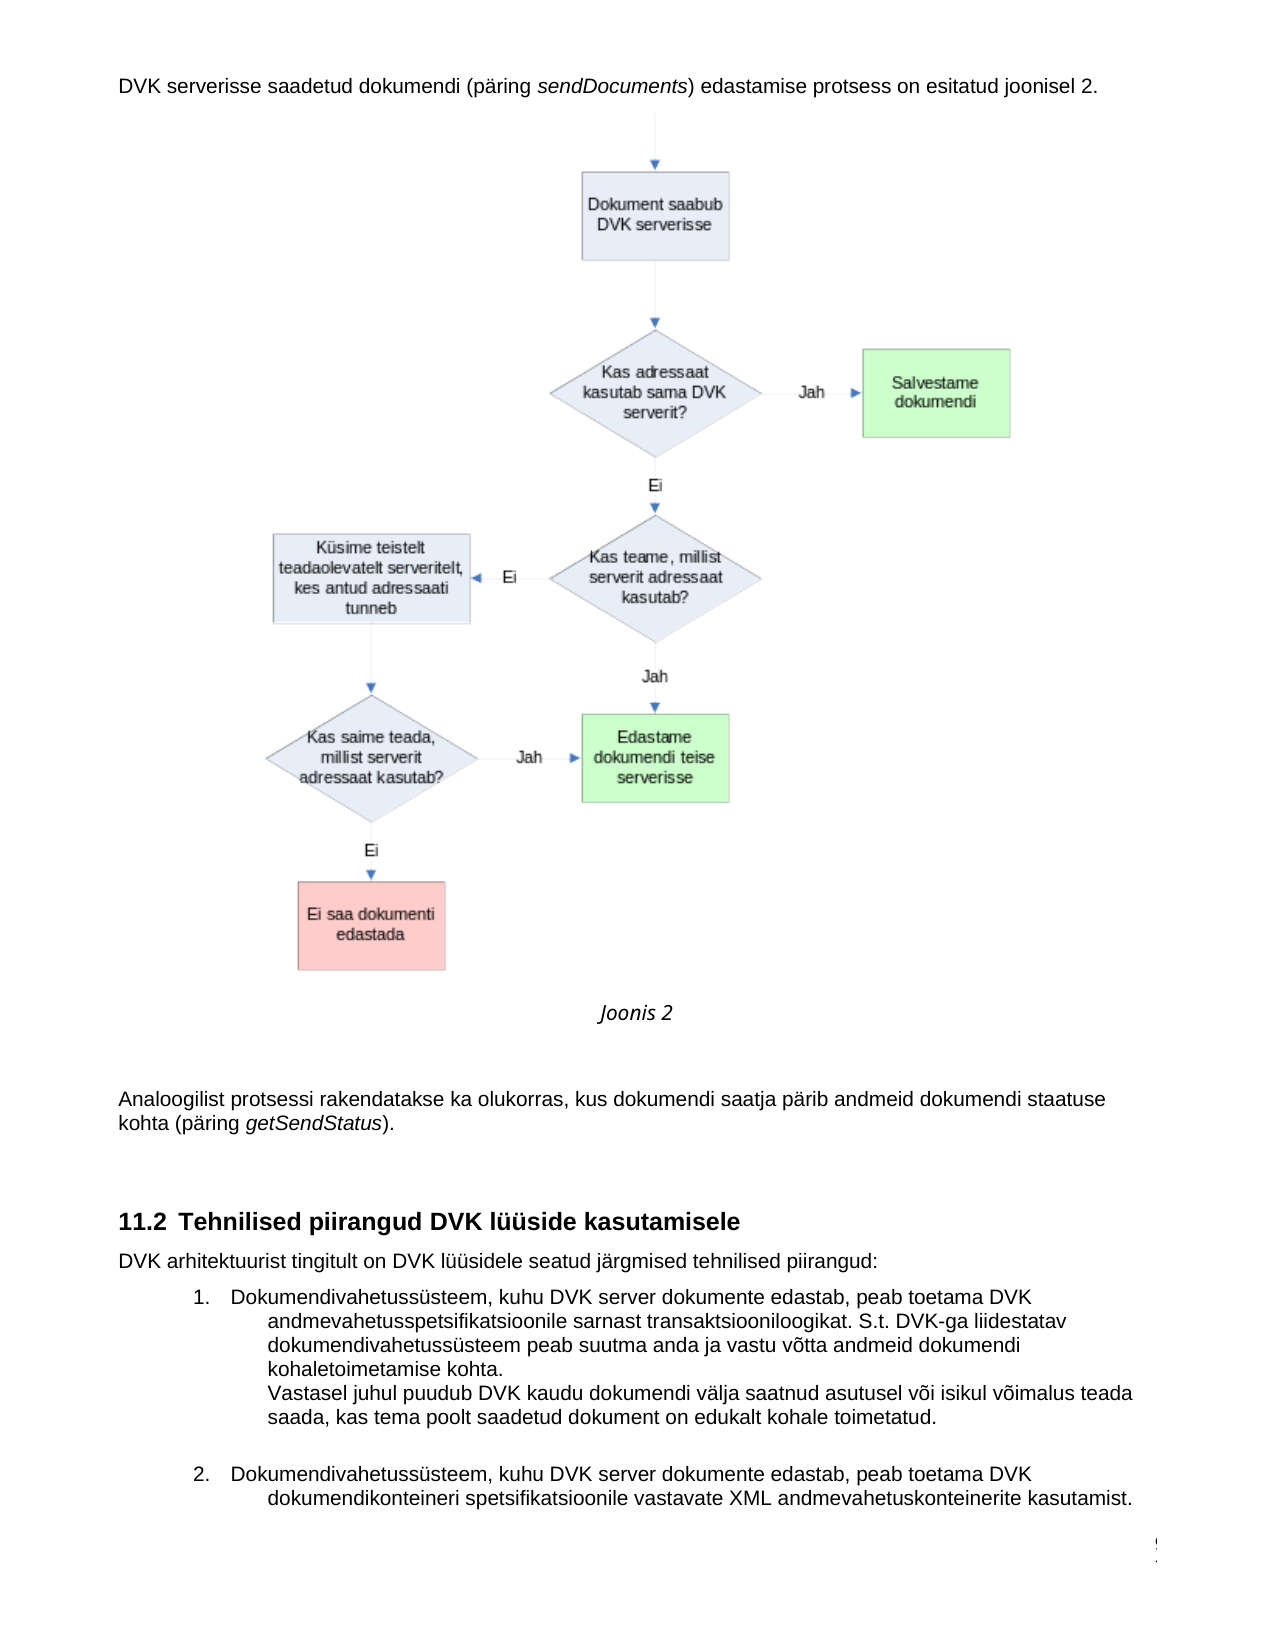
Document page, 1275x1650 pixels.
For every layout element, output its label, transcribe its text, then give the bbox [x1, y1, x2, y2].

text Joonis 2 [118, 998, 1157, 1026]
list Dokumendivahetussüsteem, kuhu DVK server dokumente edastab, peab toetama DVK dokumendikonteineri spetsifikatsioonile vastavate XML andmevahetuskonteinerite kasutamist. [193, 1462, 1157, 1510]
text DVK arhitektuurist tingitult on DVK lüüsidele seatud järgmised tehnilised piirangud: [118, 1249, 1157, 1273]
text DVK serverisse saadetud dokumendi (päring sendDocuments) edastamise protsess on esitatud joonisel 2. [118, 74, 1157, 98]
list Dokumendivahetussüsteem, kuhu DVK server dokumente edastab, peab toetama DVK andmevahetusspetsifikatsioonile sarnast transaktsiooniloogikat. S.t. DVK-ga liidestatav dokumendivahetussüsteem peab suutma anda ja vastu võtta andmeid dokumendi kohaletoimetamise kohta. Vastasel juhul puudub DVK kaudu dokumendi välja saatnud asutusel või isikul võimalus teada saada, kas tema poolt saadetud dokument on edukalt kohale toimetatud. [193, 1285, 1157, 1429]
subtitle Tehnilised piirangud DVK lüüside kasutamisele [118, 1207, 1157, 1236]
text Analoogilist protsessi rakendatakse ka olukorras, kus dokumendi saatja pärib andmeid dokumendi staatuse kohta (päring getSendStatus). [118, 1087, 1157, 1134]
